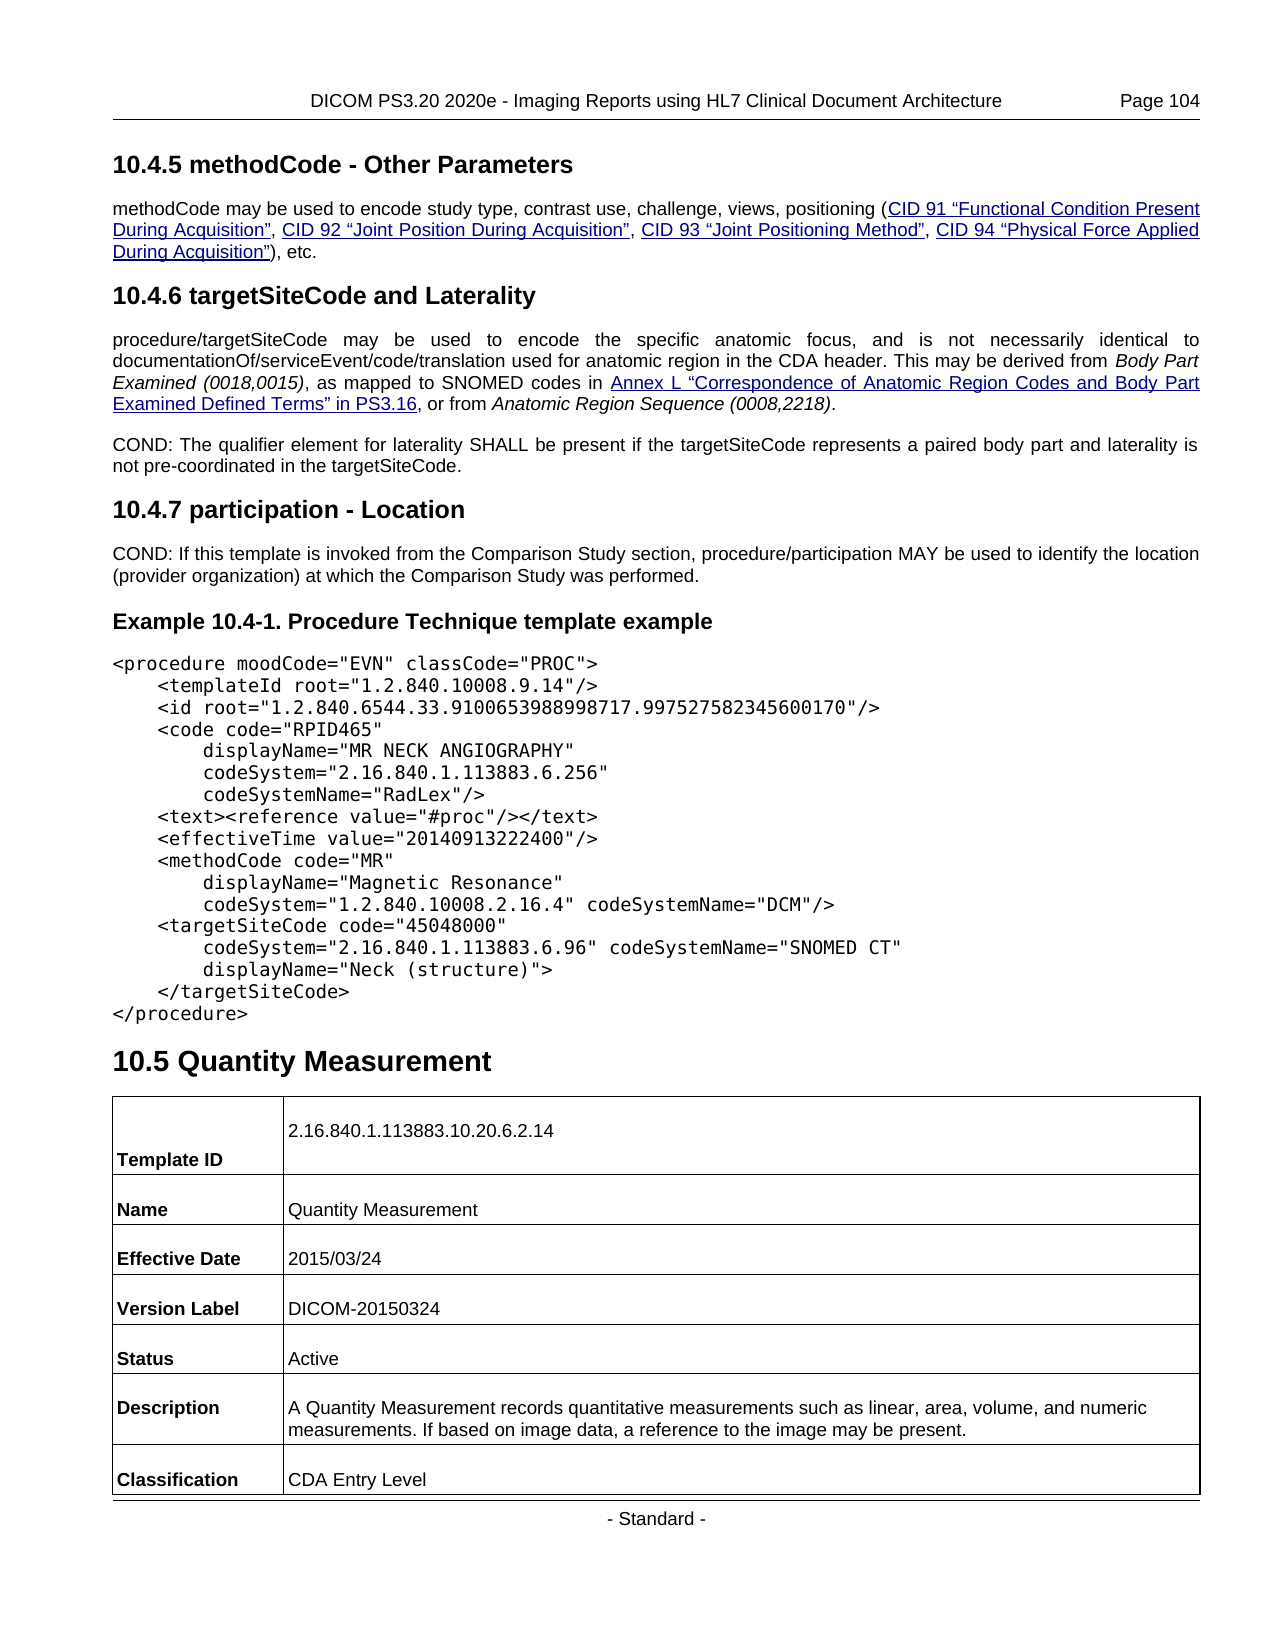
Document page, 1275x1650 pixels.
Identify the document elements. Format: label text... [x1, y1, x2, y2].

table_cell Name [113, 1175, 283, 1224]
text Example 10.4-1. Procedure Technique template example [112, 608, 1200, 634]
text method​Code may be used to encode study type, contrast use, challenge, views, positioning (CID 91 “Functional Condition Present During Acquisition”, CID 92 “Joint Position During Acquisition”, CID 93 “Joint Positioning Method”, CID 94 “Physical Force Applied During Acquisition”), etc. [112, 197, 1200, 262]
table_cell DICOM-20150324 [284, 1275, 1199, 1323]
table_cell 2015/03/24 [284, 1225, 1199, 1274]
table_cell Version Label [113, 1275, 283, 1323]
table_cell CDA Entry Level [284, 1445, 1199, 1494]
text <procedure moodCode="EVN" classCode="PROC"> <templateId root="1.2.840.10008.9.14"/> <id root="1.2.840.6544.33.9100653988998717.997527582345600170"/> <code code="RPID465" displayName="MR NECK ANGIOGRAPHY" codeSystem="2.16.840.1.113883.6.256" codeSystemName="RadLex"/> <text><reference value="#proc"/></text> <effectiveTime value="20140913222400"/> <methodCode code="MR" displayName="Magnetic Resonance" codeSystem="1.2.840.10008.2.16.4" codeSystemName="DCM"/> <targetSiteCode code="45048000" codeSystem="2.16.840.1.113883.6.96" codeSystemName="SNOMED CT" displayName="Neck (structure)"> </targetSiteCode> </procedure> [112, 653, 1200, 1025]
table_cell Active [284, 1325, 1199, 1373]
table_header Template ID [113, 1097, 283, 1174]
text 10.4.7 participation - Location [112, 495, 1200, 524]
text COND: If this template is invoked from the Comparison Study section, procedure/participation MAY be used to identify the location (provider organization) at which the Comparison Study was performed. [112, 543, 1200, 586]
table_cell Classification [113, 1445, 283, 1494]
table_cell A Quantity Measurement records quantitative measurements such as linear, area, volume, and numeric measurements. If based on image data, a reference to the image may be present. [284, 1374, 1199, 1444]
table_cell Effective Date [113, 1225, 283, 1274]
table_header 2.16.840.1.113883.​10.20.6.2.14 [284, 1097, 1199, 1174]
text COND: The qualifier element for laterality SHALL be present if the targetSiteCode represents a paired body part and laterality is not pre-coordinated in the targetSiteCode. [112, 433, 1200, 477]
table_cell Quantity Measurement [284, 1175, 1199, 1224]
text 10.4.6 targetSiteCode and Laterality [112, 281, 1200, 310]
text 10.4.5 methodCode - Other Parameters [112, 150, 1200, 179]
text procedure/targetSiteCode may be used to encode the specific anatomic focus, and is not necessarily identical to documentationOf/serviceEvent/code/translation used for anatomic region in the CDA header. This may be derived from Body Part Examined (0018,0015), as mapped to SNOMED codes in Annex L “Correspondence of Anatomic Region Codes and Body Part Examined Defined Terms” in PS3.16, or from Anatomic Region Sequence (0008,2218). [112, 328, 1200, 415]
text 10.5 Quantity Measurement [112, 1044, 1200, 1077]
table_cell Description [113, 1374, 283, 1444]
table_cell Status [113, 1325, 283, 1373]
